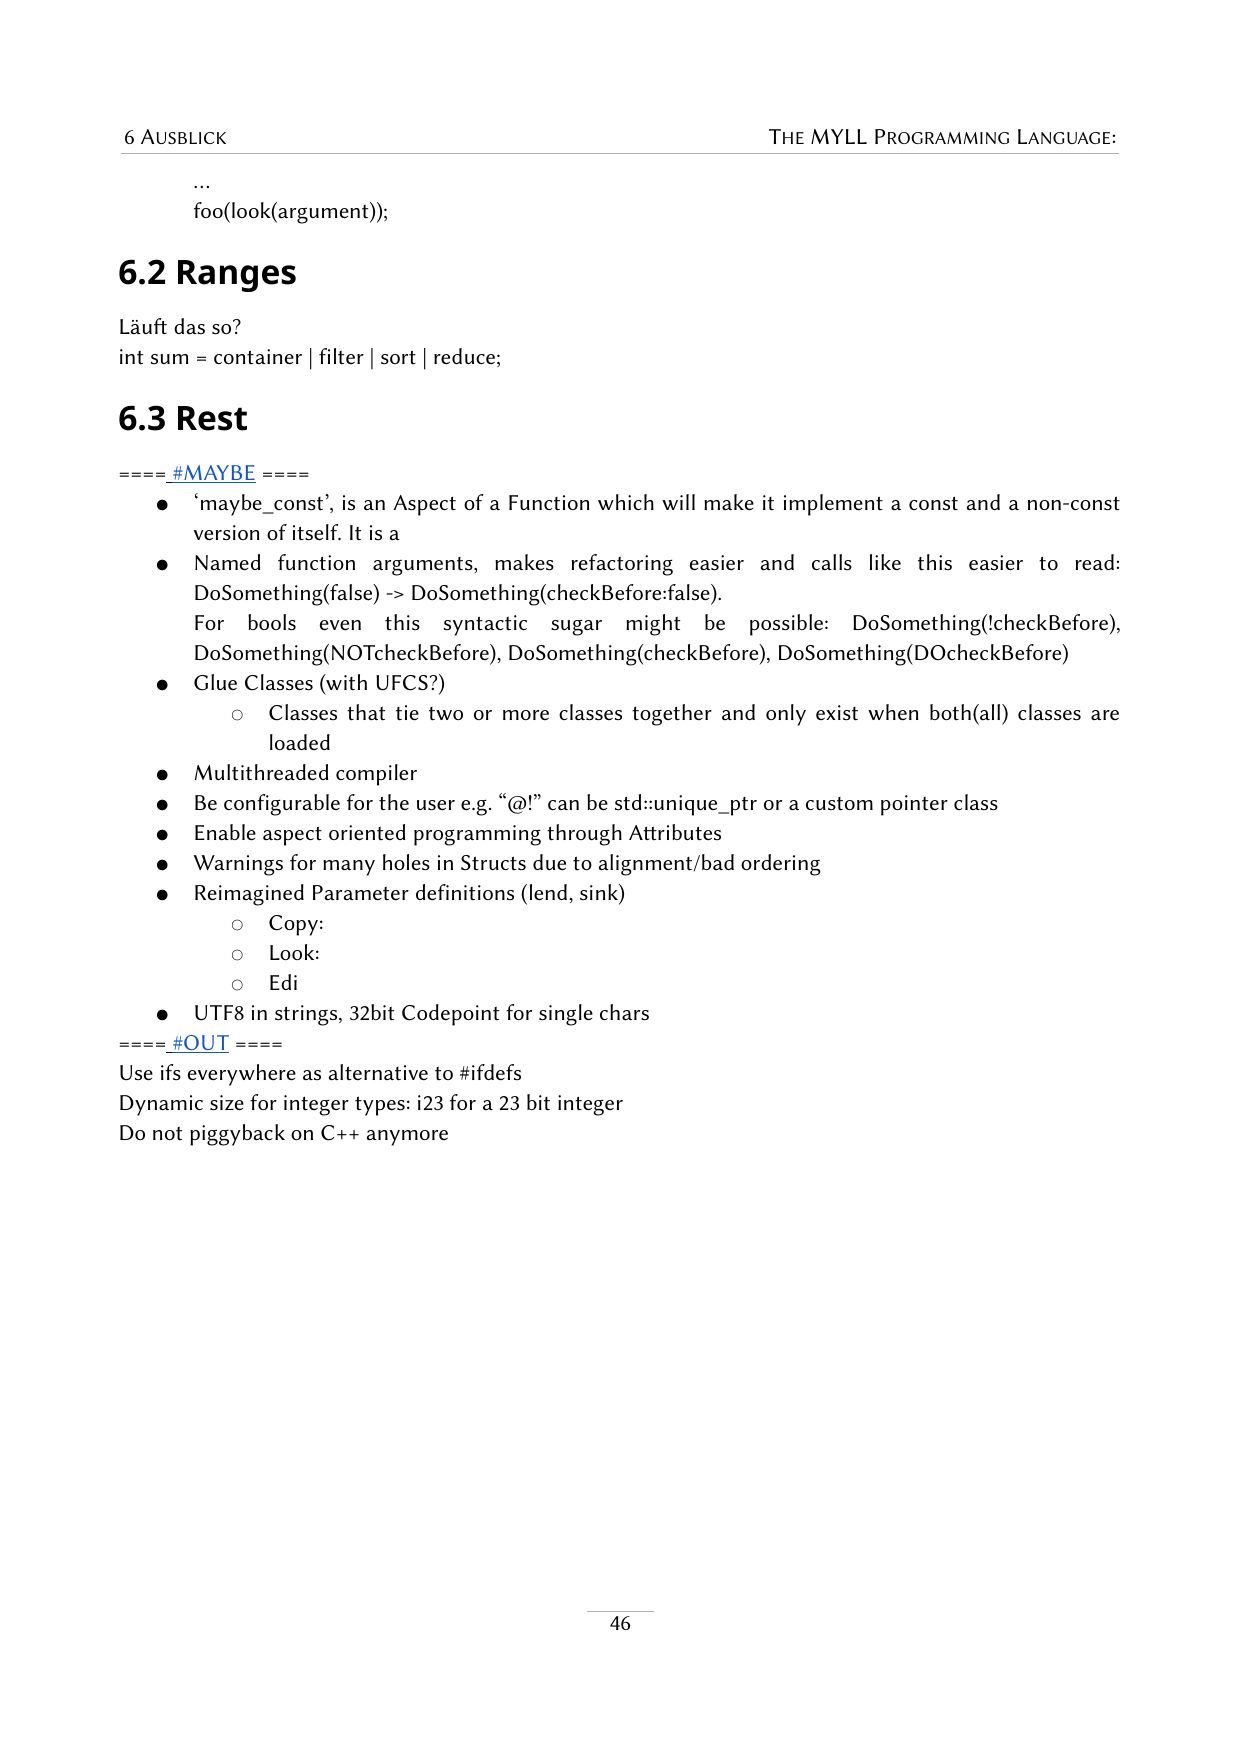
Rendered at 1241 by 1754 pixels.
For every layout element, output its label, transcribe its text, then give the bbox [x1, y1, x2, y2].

text Dynamic size for integer types: i23 for a 23 bit integer [118, 1089, 1122, 1116]
list Multithreaded compiler [156, 759, 1122, 786]
text ==== #MAYBE ==== [118, 459, 1122, 486]
list Glue Classes (with UFCS?) [156, 669, 1122, 696]
list UTF8 in strings, 32bit Codepoint for single chars [156, 999, 1122, 1026]
text Do not piggyback on C++ anymore [118, 1119, 1122, 1146]
text ==== #OUT ==== [118, 1029, 1122, 1056]
text foo(look(argument)); [193, 198, 1122, 224]
text int sum = container | filter | sort | reduce; [118, 344, 1122, 370]
list Reimagined Parameter definitions (lend, sink) [156, 879, 1122, 906]
list Warnings for many holes in Structs due to alignment/bad ordering [156, 849, 1122, 876]
list Be configurable for the user e.g. “@!” can be std::unique_ptr or a custom pointer class [156, 789, 1122, 816]
subtitle Rest [118, 394, 1122, 440]
list ‘maybe_const’, is an Aspect of a Function which will make it implement a const and a non-const version of itself. It is a [156, 489, 1122, 546]
text Läuft das so? [118, 314, 1122, 340]
list Edi [231, 969, 1122, 996]
list Enable aspect oriented programming through Attributes [156, 819, 1122, 846]
list Classes that tie two or more classes together and only exist when both(all) classes are loaded [231, 699, 1122, 756]
list Look: [231, 939, 1122, 966]
list Copy: [231, 909, 1122, 936]
text Use ifs everywhere as alternative to #ifdefs [118, 1059, 1122, 1086]
list Named function arguments, makes refactoring easier and calls like this easier to read: DoSomething(false) -> DoSomething(checkBefore:false). For bools even this syntactic sugar might be possible: DoSomething(!checkBefore), DoSomething(NOTcheckBefore), DoSomething(checkBefore), DoSomething(DOcheckBefore) [156, 549, 1122, 666]
subtitle Ranges [118, 249, 1122, 294]
text ... [193, 168, 1122, 194]
